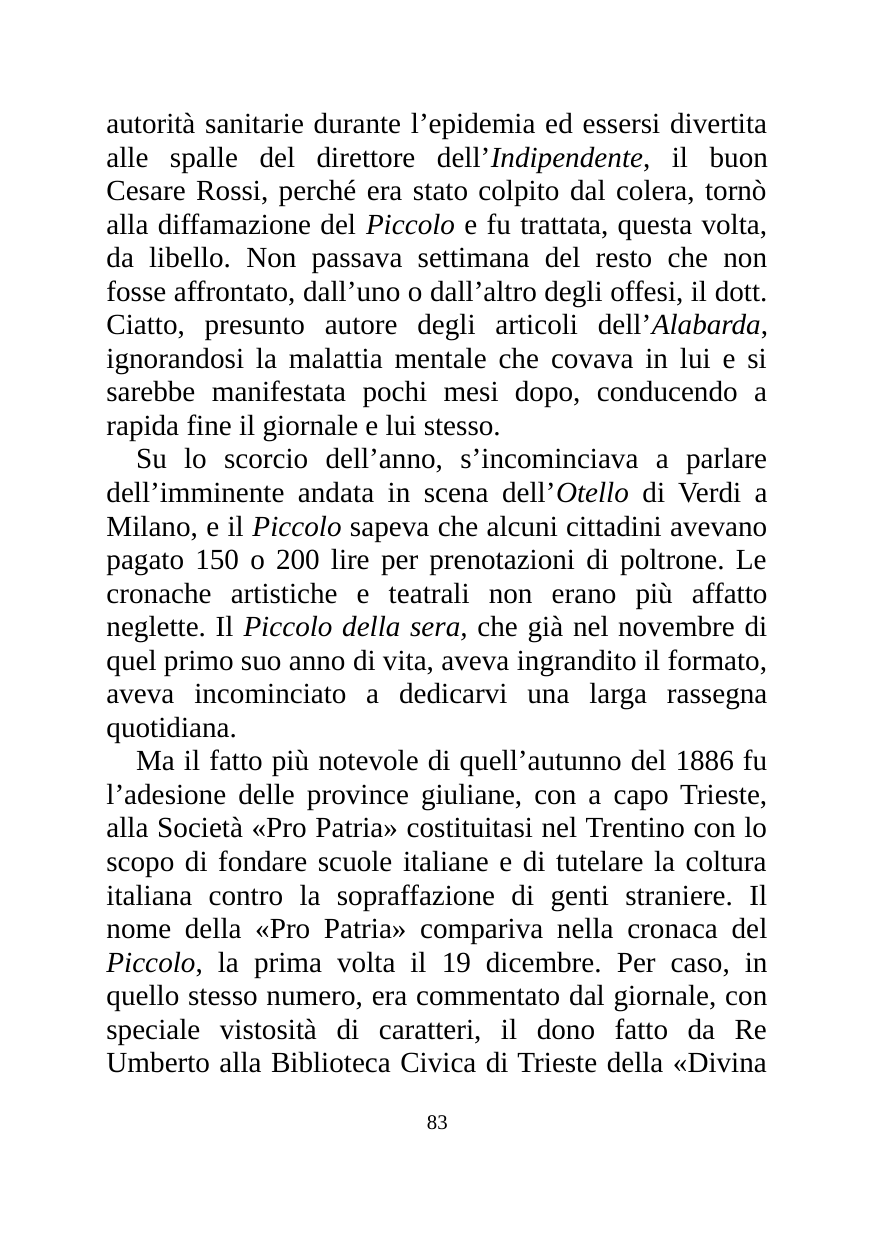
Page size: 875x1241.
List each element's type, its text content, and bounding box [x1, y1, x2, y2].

text Ma il fatto più notevole di quell’autunno del 1886 fu l’adesione delle province giuliane, con a capo Trieste, alla Società «Pro Patria» costituitasi nel Trentino con lo scopo di fondare scuole italiane e di tutelare la coltura italiana contro la sopraffazione di genti straniere. Il nome della «Pro Patria» compariva nella cronaca del Piccolo, la prima volta il 19 dicembre. Per caso, in quello stesso numero, era commentato dal giornale, con speciale vistosità di caratteri, il dono fatto da Re Umberto alla Biblioteca Civica di Trieste della «Divina [106, 743, 768, 1079]
text autorità sanitarie durante l’epidemia ed essersi divertita alle spalle del direttore dell’Indipendente, il buon Cesare Rossi, perché era stato colpito dal colera, tornò alla diffamazione del Piccolo e fu trattata, questa volta, da libello. Non passava settimana del resto che non fosse affrontato, dall’uno o dall’altro degli offesi, il dott. Ciatto, presunto autore degli articoli dell’Alabarda, ignorandosi la malattia mentale che covava in lui e si sarebbe manifestata pochi mesi dopo, conducendo a rapida fine il giornale e lui stesso. [106, 106, 768, 442]
text Su lo scorcio dell’anno, s’incominciava a parlare dell’imminente andata in scena dell’Otello di Verdi a Milano, e il Piccolo sapeva che alcuni cittadini avevano pagato 150 o 200 lire per prenotazioni di poltrone. Le cronache artistiche e teatrali non erano più affatto neglette. Il Piccolo della sera, che già nel novembre di quel primo suo anno di vita, aveva ingrandito il formato, aveva incominciato a dedicarvi una larga rassegna quotidiana. [106, 442, 768, 743]
